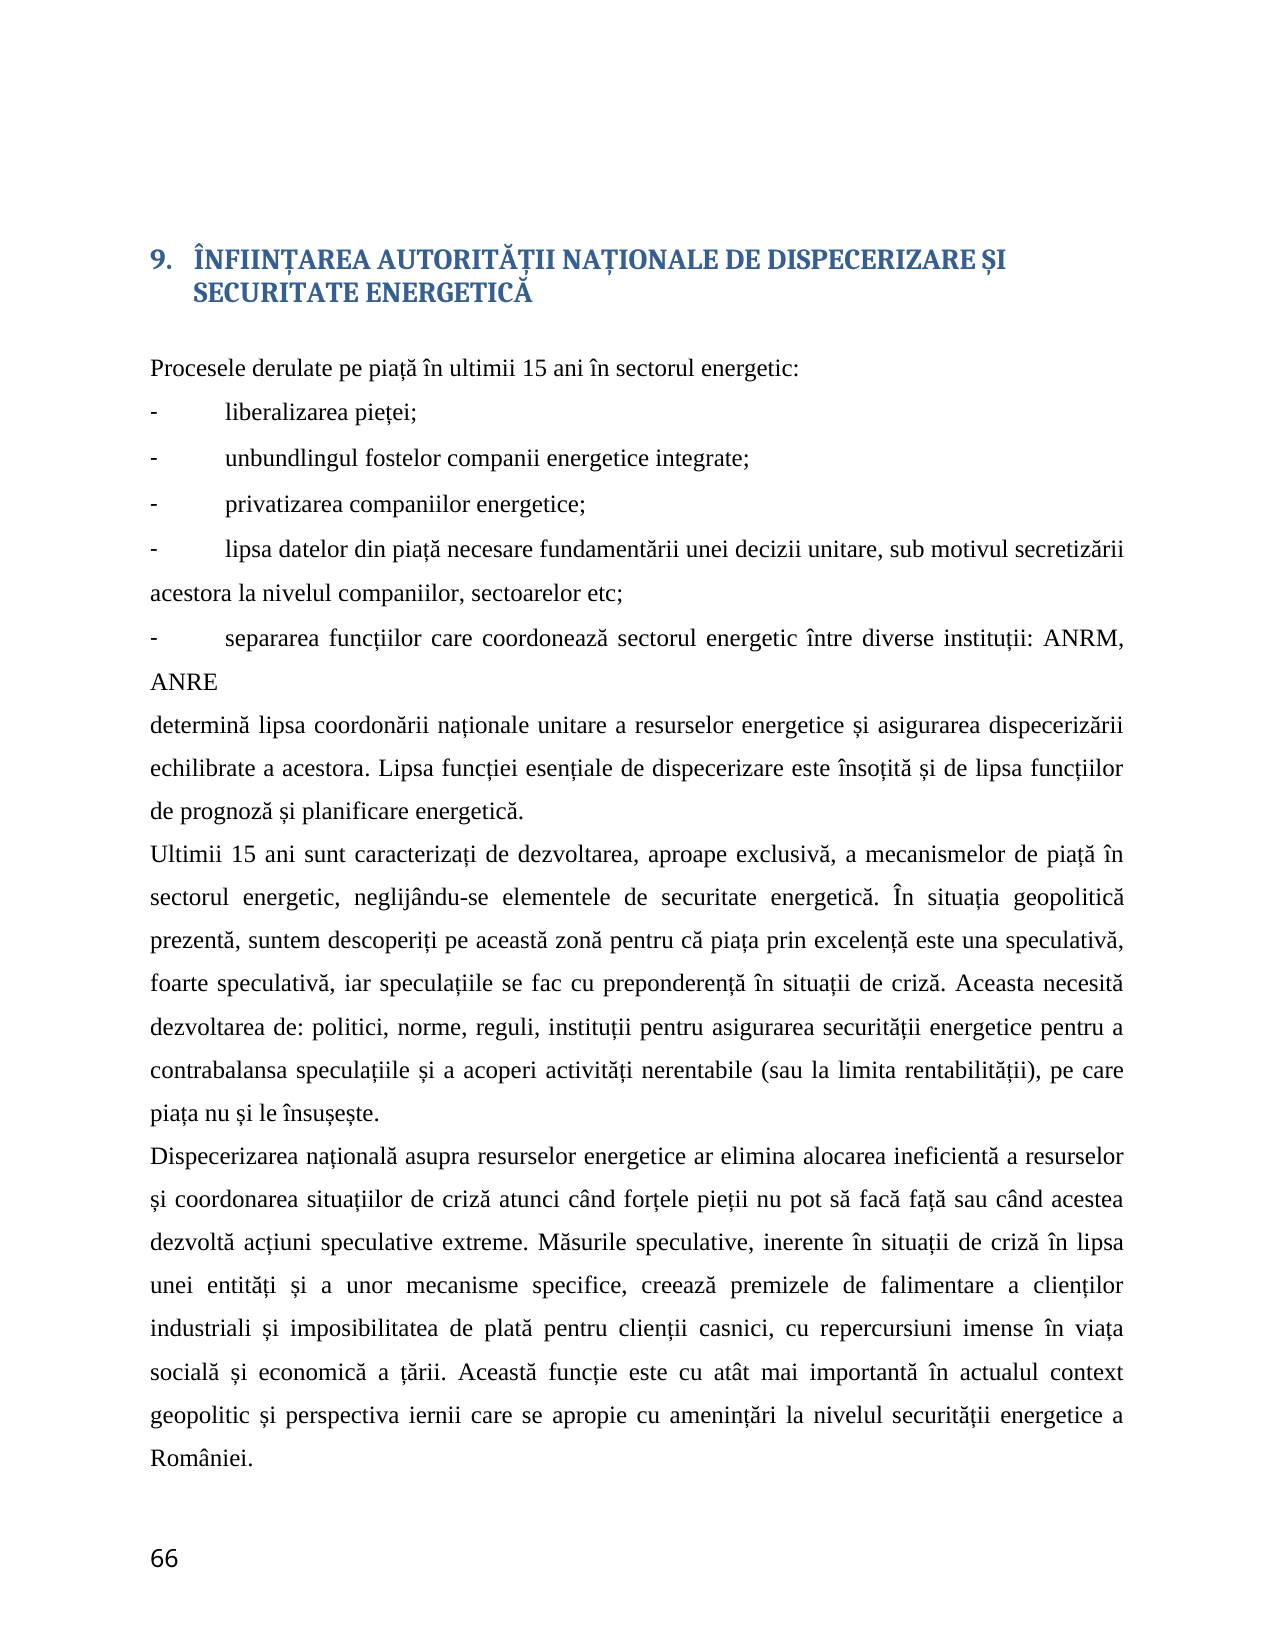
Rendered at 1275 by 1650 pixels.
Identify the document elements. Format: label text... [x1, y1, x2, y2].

list separarea funcțiilor care coordonează sectorul energetic între diverse instituții: ANRM, ANRE [150, 622, 1125, 695]
list lipsa datelor din piață necesare fundamentării unei decizii unitare, sub motivul secretizării acestora la nivelul companiilor, sectoarelor etc; [150, 534, 1125, 607]
subtitle ÎNFIINȚAREA AUTORITĂȚII NAȚIONALE DE DISPECERIZARE ȘI SECURITATE ENERGETICĂ [150, 243, 1125, 310]
text Procesele derulate pe piață în ultimii 15 ani în sectorul energetic: [150, 353, 1125, 382]
list privatizarea companiilor energetice; [150, 488, 1125, 518]
text determină lipsa coordonării naționale unitare a resurselor energetice și asigurarea dispecerizării echilibrate a acestora. Lipsa funcției esențiale de dispecerizare este însoțită și de lipsa funcțiilor de prognoză și planificare energetică. [150, 710, 1125, 825]
text Dispecerizarea națională asupra resurselor energetice ar elimina alocarea ineficientă a resurselor și coordonarea situațiilor de criză atunci când forțele pieții nu pot să facă față sau când acestea dezvoltă acțiuni speculative extreme. Măsurile speculative, inerente în situații de criză în lipsa unei entități și a unor mecanisme specifice, creează premizele de falimentare a clienților industriali și imposibilitatea de plată pentru clienții casnici, cu repercursiuni imense în viața socială și economică a țării. Această funcție este cu atât mai importantă în actualul context geopolitic și perspectiva iernii care se apropie cu amenințări la nivelul securității energetice a României. [150, 1141, 1125, 1472]
text Ultimii 15 ani sunt caracterizați de dezvoltarea, aproape exclusivă, a mecanismelor de piață în sectorul energetic, neglijându-se elementele de securitate energetică. În situația geopolitică prezentă, suntem descoperiți pe această zonă pentru că piața prin excelență este una speculativă, foarte speculativă, iar speculațiile se fac cu preponderență în situații de criză. Aceasta necesită dezvoltarea de: politici, norme, reguli, instituții pentru asigurarea securității energetice pentru a contrabalansa speculațiile și a acoperi activități nerentabile (sau la limita rentabilității), pe care piața nu și le însușește. [150, 839, 1125, 1127]
list unbundlingul fostelor companii energetice integrate; [150, 442, 1125, 473]
list liberalizarea pieței; [150, 396, 1125, 427]
